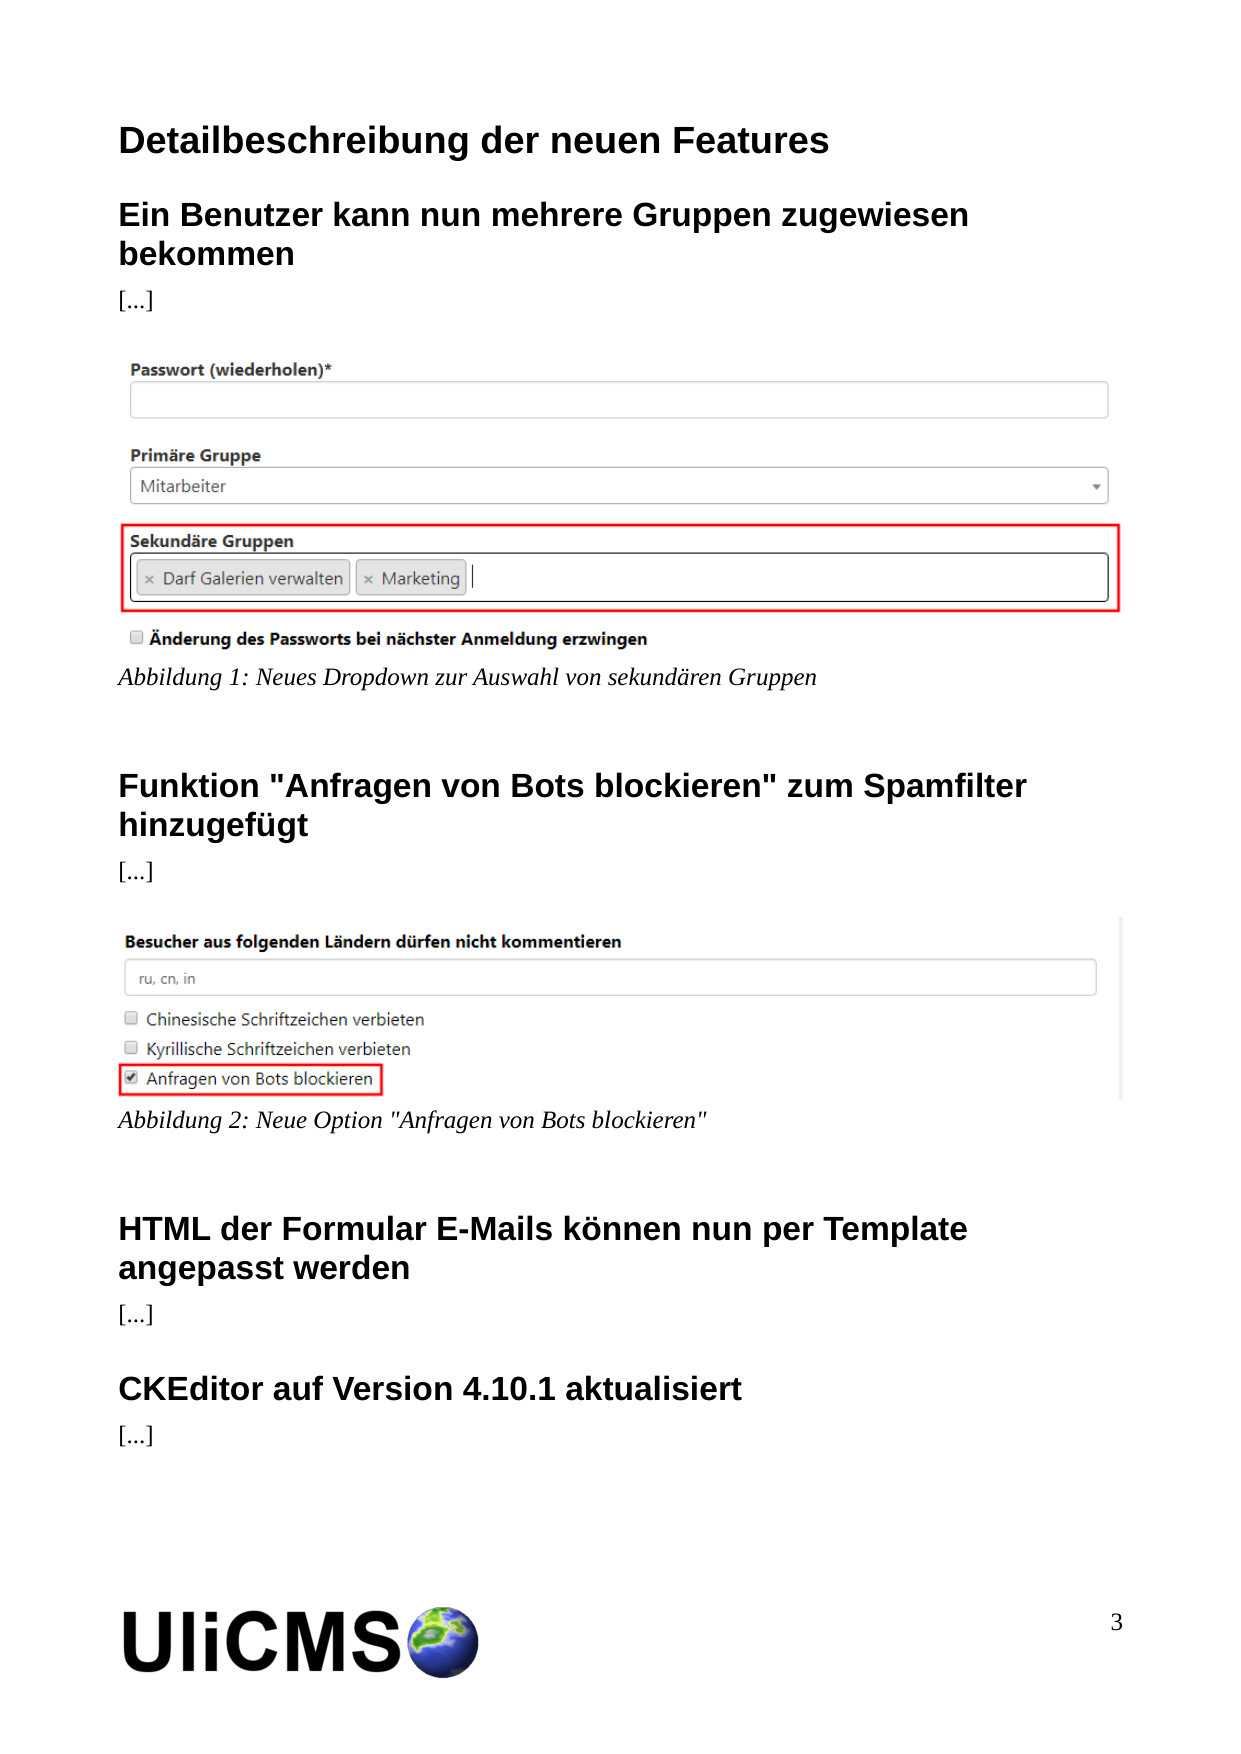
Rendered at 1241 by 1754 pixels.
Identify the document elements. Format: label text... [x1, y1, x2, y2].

picture [118, 1607, 479, 1681]
subtitle HTML der Formular E-Mails können nun per Template angepasst werden [118, 1209, 1123, 1286]
text Abbildung 2: Neue Option "Anfragen von Bots blockieren" [118, 1100, 1123, 1133]
picture [118, 917, 1123, 1100]
text Abbildung 1: Neues Dropdown zur Auswahl von sekundären Gruppen [118, 657, 1123, 691]
subtitle CKEditor auf Version 4.10.1 aktualisiert [118, 1369, 1123, 1407]
subtitle Funktion "Anfragen von Bots blockieren" zum Spamfilter hinzugefügt [118, 766, 1123, 843]
text [...] [118, 1420, 1123, 1449]
subtitle Detailbeschreibung der neuen Features [118, 118, 1123, 162]
text [...] [118, 1299, 1123, 1328]
text [...] [118, 285, 1123, 314]
picture [118, 346, 1123, 657]
text [...] [118, 856, 1123, 885]
subtitle Ein Benutzer kann nun mehrere Gruppen zugewiesen bekommen [118, 195, 1123, 272]
